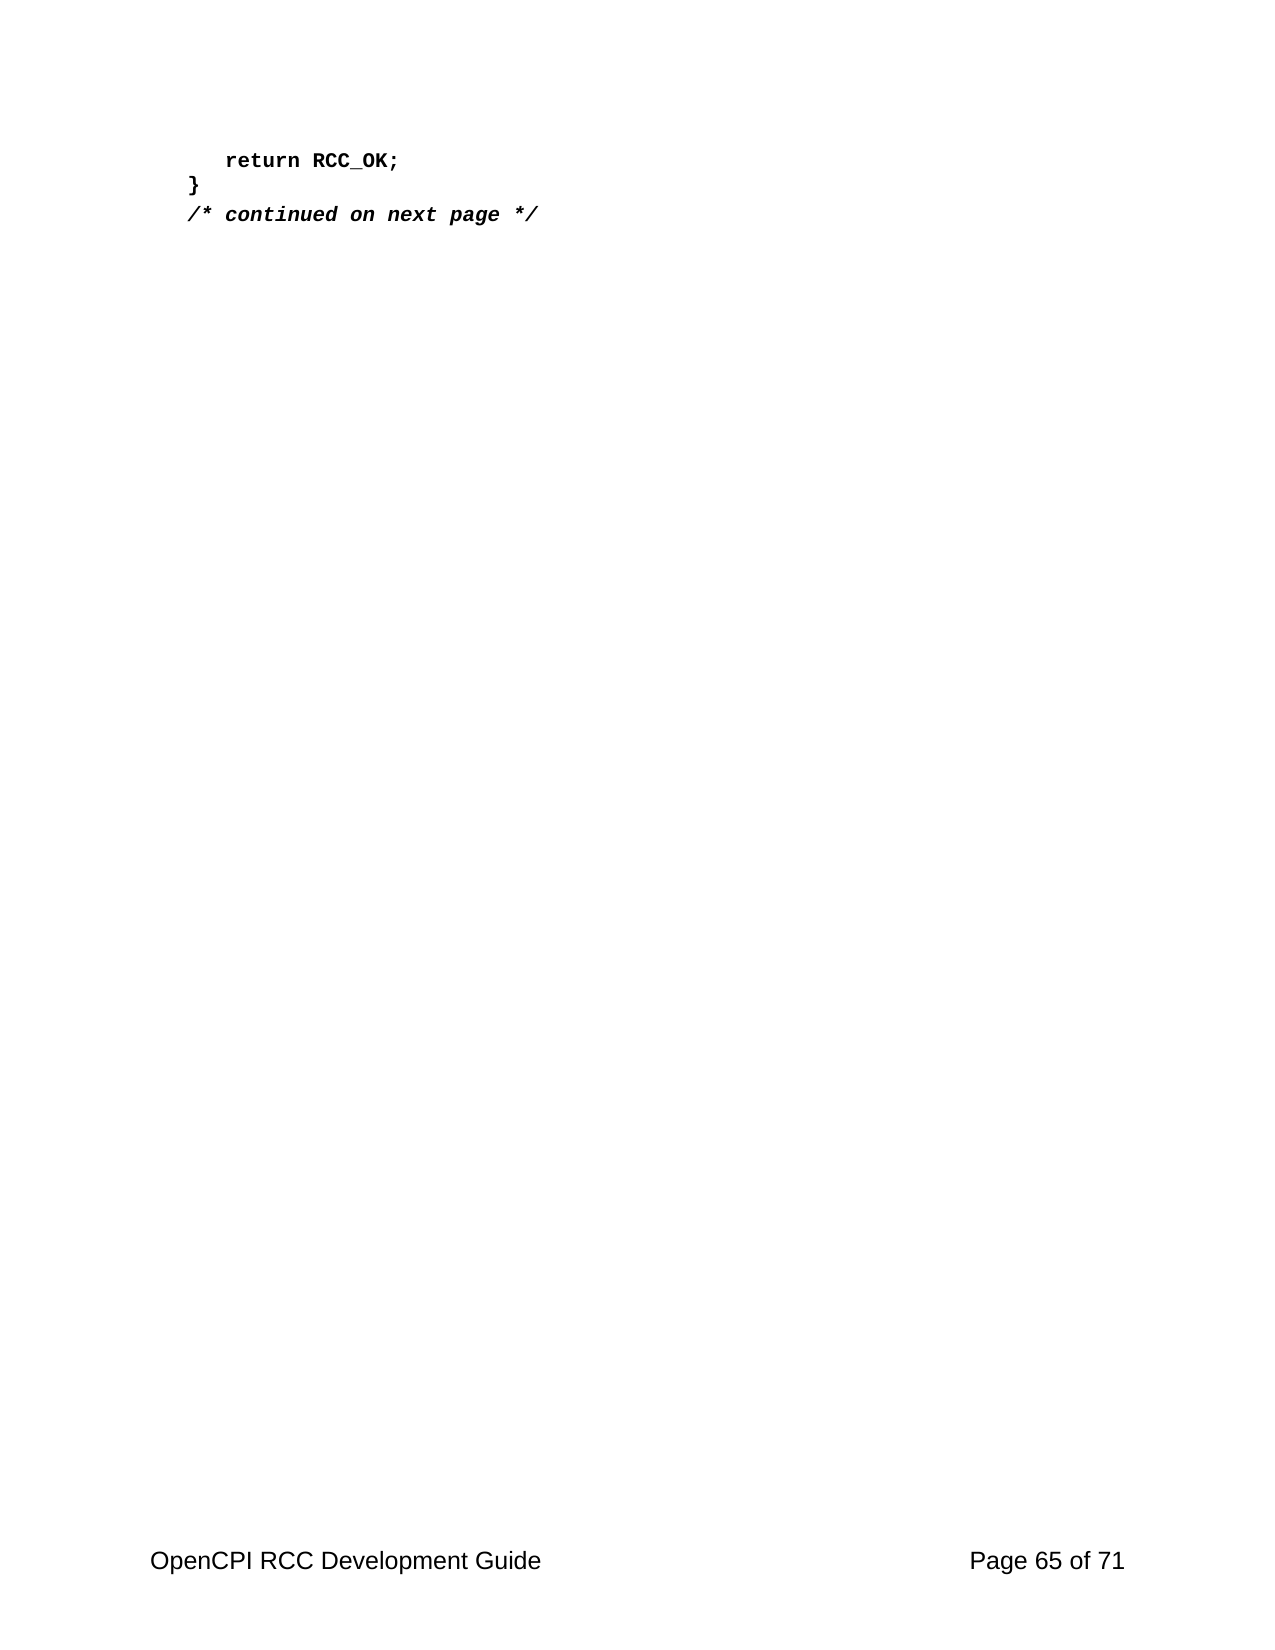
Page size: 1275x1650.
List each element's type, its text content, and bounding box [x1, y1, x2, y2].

text /* continued on next page */ [187, 203, 1125, 253]
text return RCC_OK; } [187, 150, 1125, 197]
